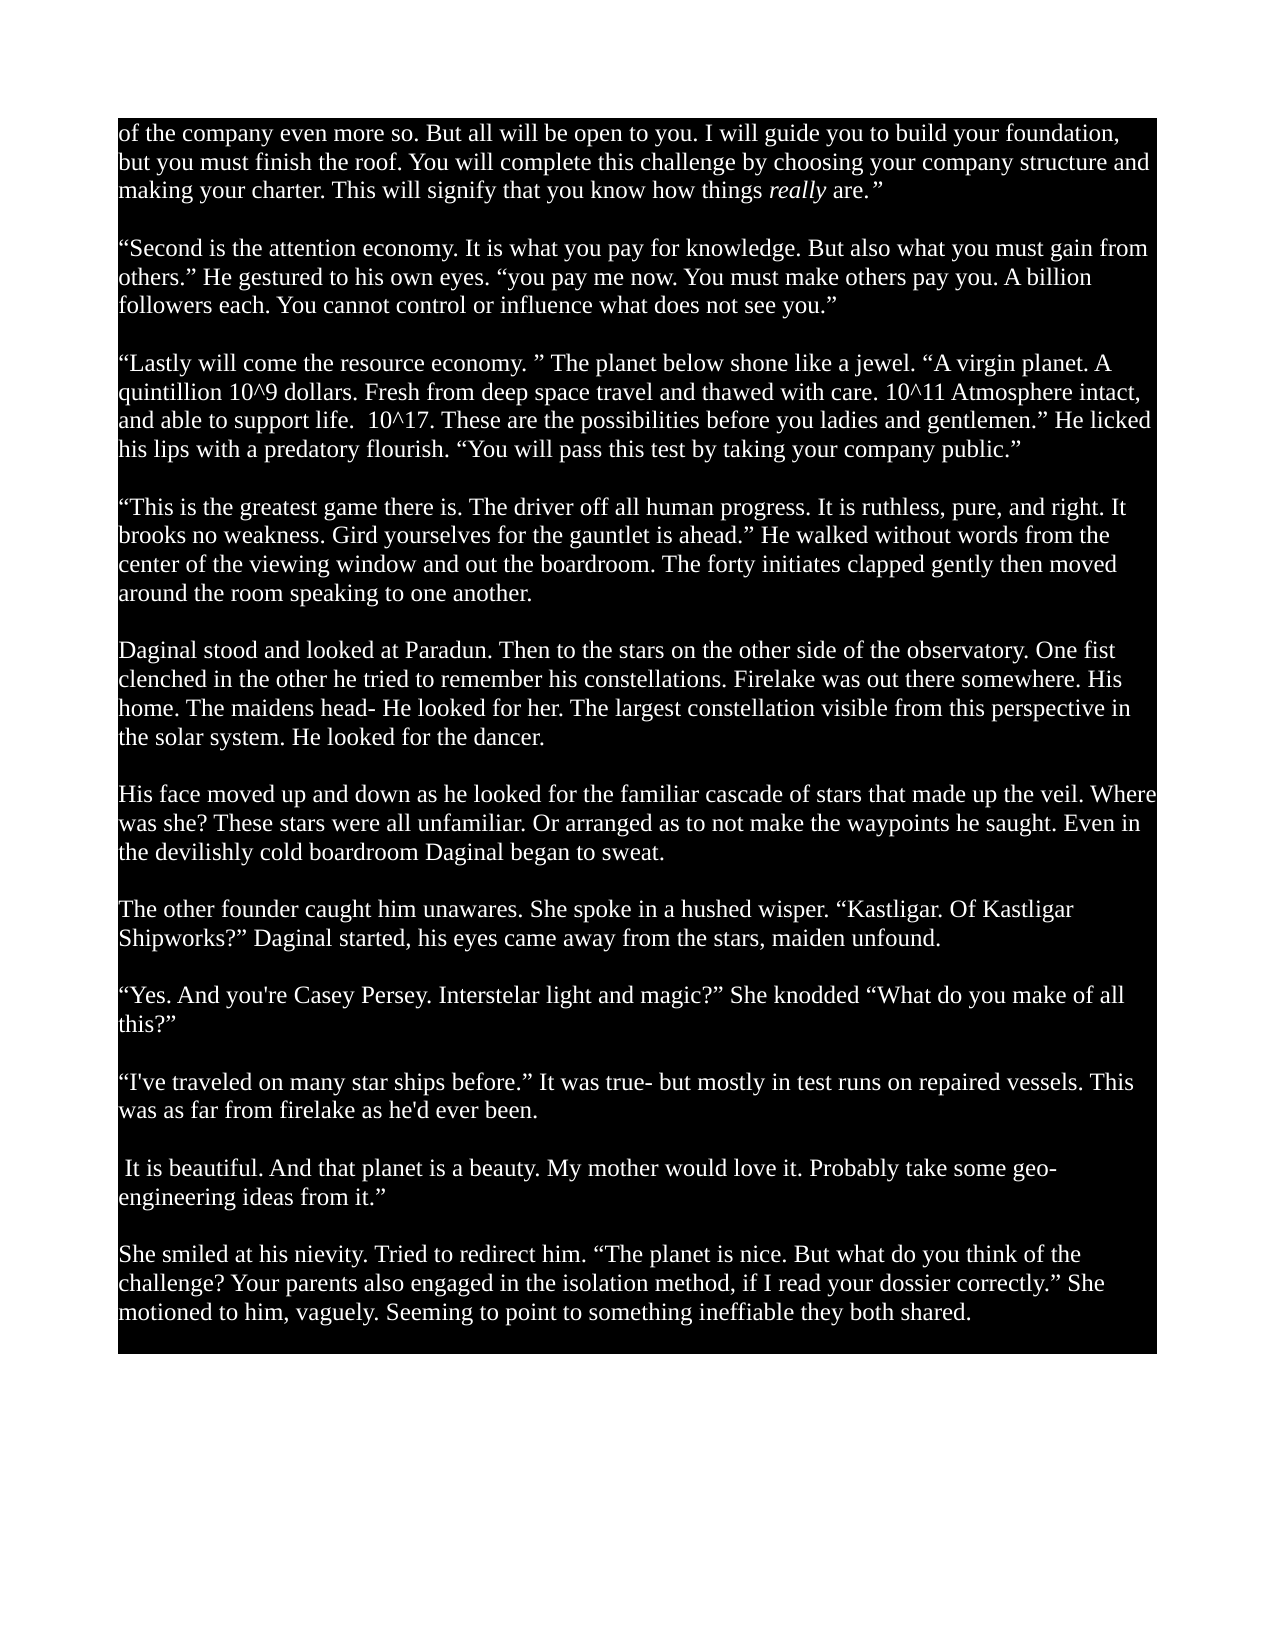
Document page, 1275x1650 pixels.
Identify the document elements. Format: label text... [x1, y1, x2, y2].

text “Second is the attention economy. It is what you pay for knowledge. But also what you must gain from others.” He gestured to his own eyes. “you pay me now. You must make others pay you. A billion followers each. You cannot control or influence what does not see you.” “Lastly will come the resource economy. ” The planet below shone like a jewel. “A virgin planet. A quintillion 10^9 dollars. Fresh from deep space travel and thawed with care. 10^11 Atmosphere intact, and able to support life. 10^17. These are the possibilities before you ladies and gentlemen.” He licked his lips with a predatory flourish. “You will pass this test by taking your company public.” “This is the greatest game there is. The driver off all human progress. It is ruthless, pure, and right. It brooks no weakness. Gird yourselves for the gauntlet is ahead.” He walked without words from the center of the viewing window and out the boardroom. The forty initiates clapped gently then moved around the room speaking to one another. Daginal stood and looked at Paradun. Then to the stars on the other side of the observatory. One fist clenched in the other he tried to remember his constellations. Firelake was out there somewhere. His home. The maidens head- He looked for her. The largest constellation visible from this perspective in the solar system. He looked for the dancer. His face moved up and down as he looked for the familiar cascade of stars that made up the veil. Where was she? These stars were all unfamiliar. Or arranged as to not make the waypoints he saught. Even in the devilishly cold boardroom Daginal began to sweat. [118, 233, 1157, 866]
text It is beautiful. And that planet is a beauty. My mother would love it. Probably take some geo-engineering ideas from it.” She smiled at his nievity. Tried to redirect him. “The planet is nice. But what do you think of the challenge? Your parents also engaged in the isolation method, if I read your dossier correctly.” She motioned to him, vaguely. Seeming to point to something ineffiable they both shared. [118, 1153, 1157, 1326]
text The other founder caught him unawares. She spoke in a hushed wisper. “Kastligar. Of Kastligar Shipworks?” Daginal started, his eyes came away from the stars, maiden unfound. “Yes. And you're Casey Persey. Interstelar light and magic?” She knodded “What do you make of all this?” [118, 894, 1157, 1038]
text of the company even more so. But all will be open to you. I will guide you to build your foundation, but you must finish the roof. You will complete this challenge by choosing your company structure and making your charter. This will signify that you know how things really are.” [118, 118, 1157, 204]
text “I've traveled on many star ships before.” It was true- but mostly in test runs on repaired vessels. This was as far from firelake as he'd ever been. [118, 1067, 1157, 1124]
